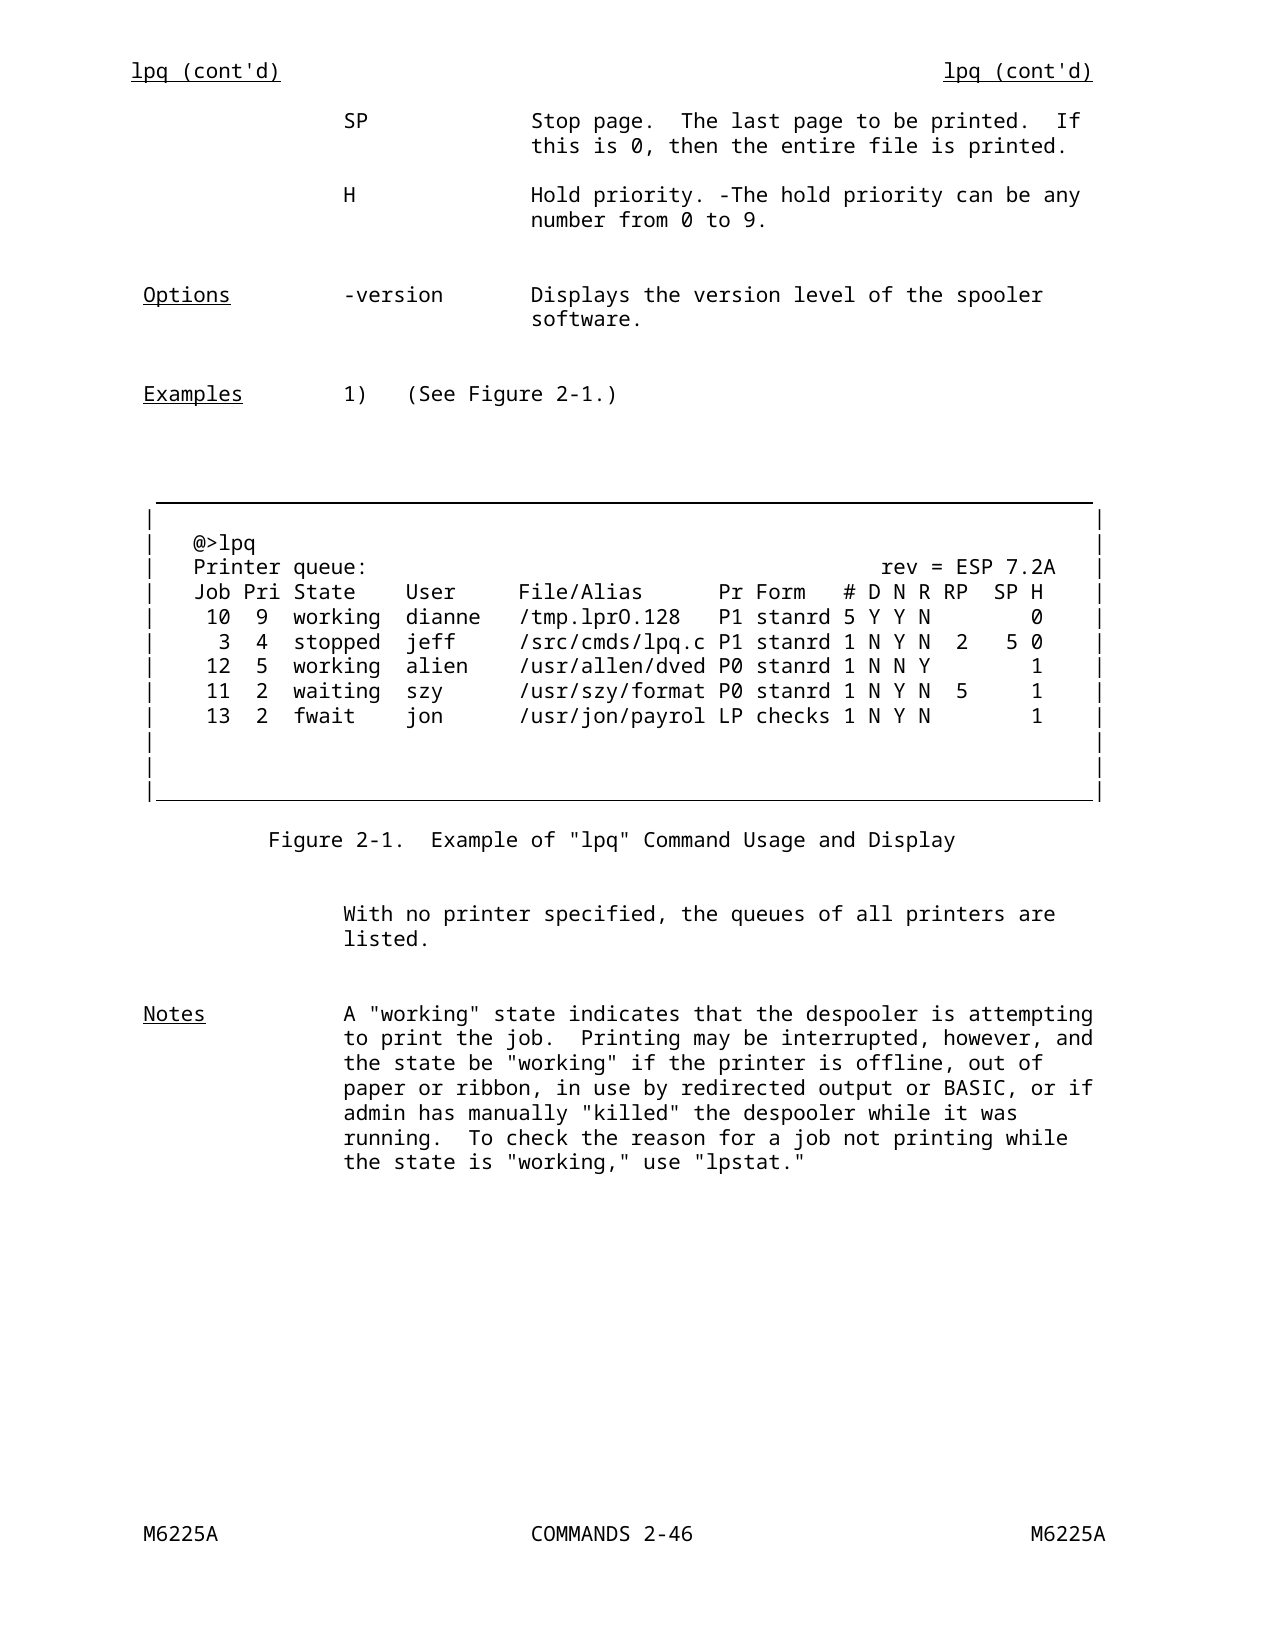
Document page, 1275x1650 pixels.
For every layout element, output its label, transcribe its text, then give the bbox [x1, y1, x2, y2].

text | Job Pri State User File/Alias Pr Form # D N R RP SP H | [118, 580, 1145, 604]
text Figure 2-1. Example of "lpq" Command Usage and Display [118, 828, 1145, 852]
text admin has manually "killed" the despooler while it was [118, 1100, 1145, 1125]
text | Printer queue: rev = ESP 7.2A | [118, 555, 1145, 580]
text software. [118, 307, 1145, 332]
text Options -version Displays the version level of the spooler [118, 282, 1145, 307]
text listed. [118, 927, 1145, 952]
text | | [118, 728, 1145, 753]
text | 10 9 working dianne /tmp.lprO.128 P1 stanrd 5 Y Y N 0 | [118, 604, 1145, 629]
text | | [118, 753, 1145, 778]
text the state be "working" if the printer is offline, out of [118, 1051, 1145, 1076]
text | | [118, 505, 1145, 530]
text | 13 2 fwait jon /usr/jon/payrol LP checks 1 N Y N 1 | [118, 704, 1145, 728]
text the state is "working," use "lpstat." [118, 1150, 1145, 1175]
text SP Stop page. The last page to be printed. If [118, 109, 1145, 133]
text this is 0, then the entire file is printed. [118, 133, 1145, 158]
text to print the job. Printing may be interrupted, however, and [118, 1026, 1145, 1051]
text number from 0 to 9. [118, 208, 1145, 233]
text lpq (cont'd) lpq (cont'd) [118, 59, 1145, 84]
text | 11 2 waiting szy /usr/szy/format P0 stanrd 1 N Y N 5 1 | [118, 679, 1145, 704]
text M6225A COMMANDS 2-46 M6225A [118, 1522, 1145, 1547]
text With no printer specified, the queues of all printers are [118, 902, 1145, 927]
text Examples 1) (See Figure 2-1.) [118, 381, 1145, 406]
text | 12 5 working alien /usr/allen/dved P0 stanrd 1 N N Y 1 | [118, 654, 1145, 679]
text | 3 4 stopped jeff /src/cmds/lpq.c P1 stanrd 1 N Y N 2 5 0 | [118, 629, 1145, 654]
text Notes A "working" state indicates that the despooler is attempting [118, 1001, 1145, 1026]
text paper or ribbon, in use by redirected output or BASIC, or if [118, 1076, 1145, 1100]
text | @>lpq | [118, 530, 1145, 555]
text running. To check the reason for a job not printing while [118, 1125, 1145, 1150]
text | | [118, 778, 1145, 803]
text H Hold priority. -The hold priority can be any [118, 183, 1145, 208]
